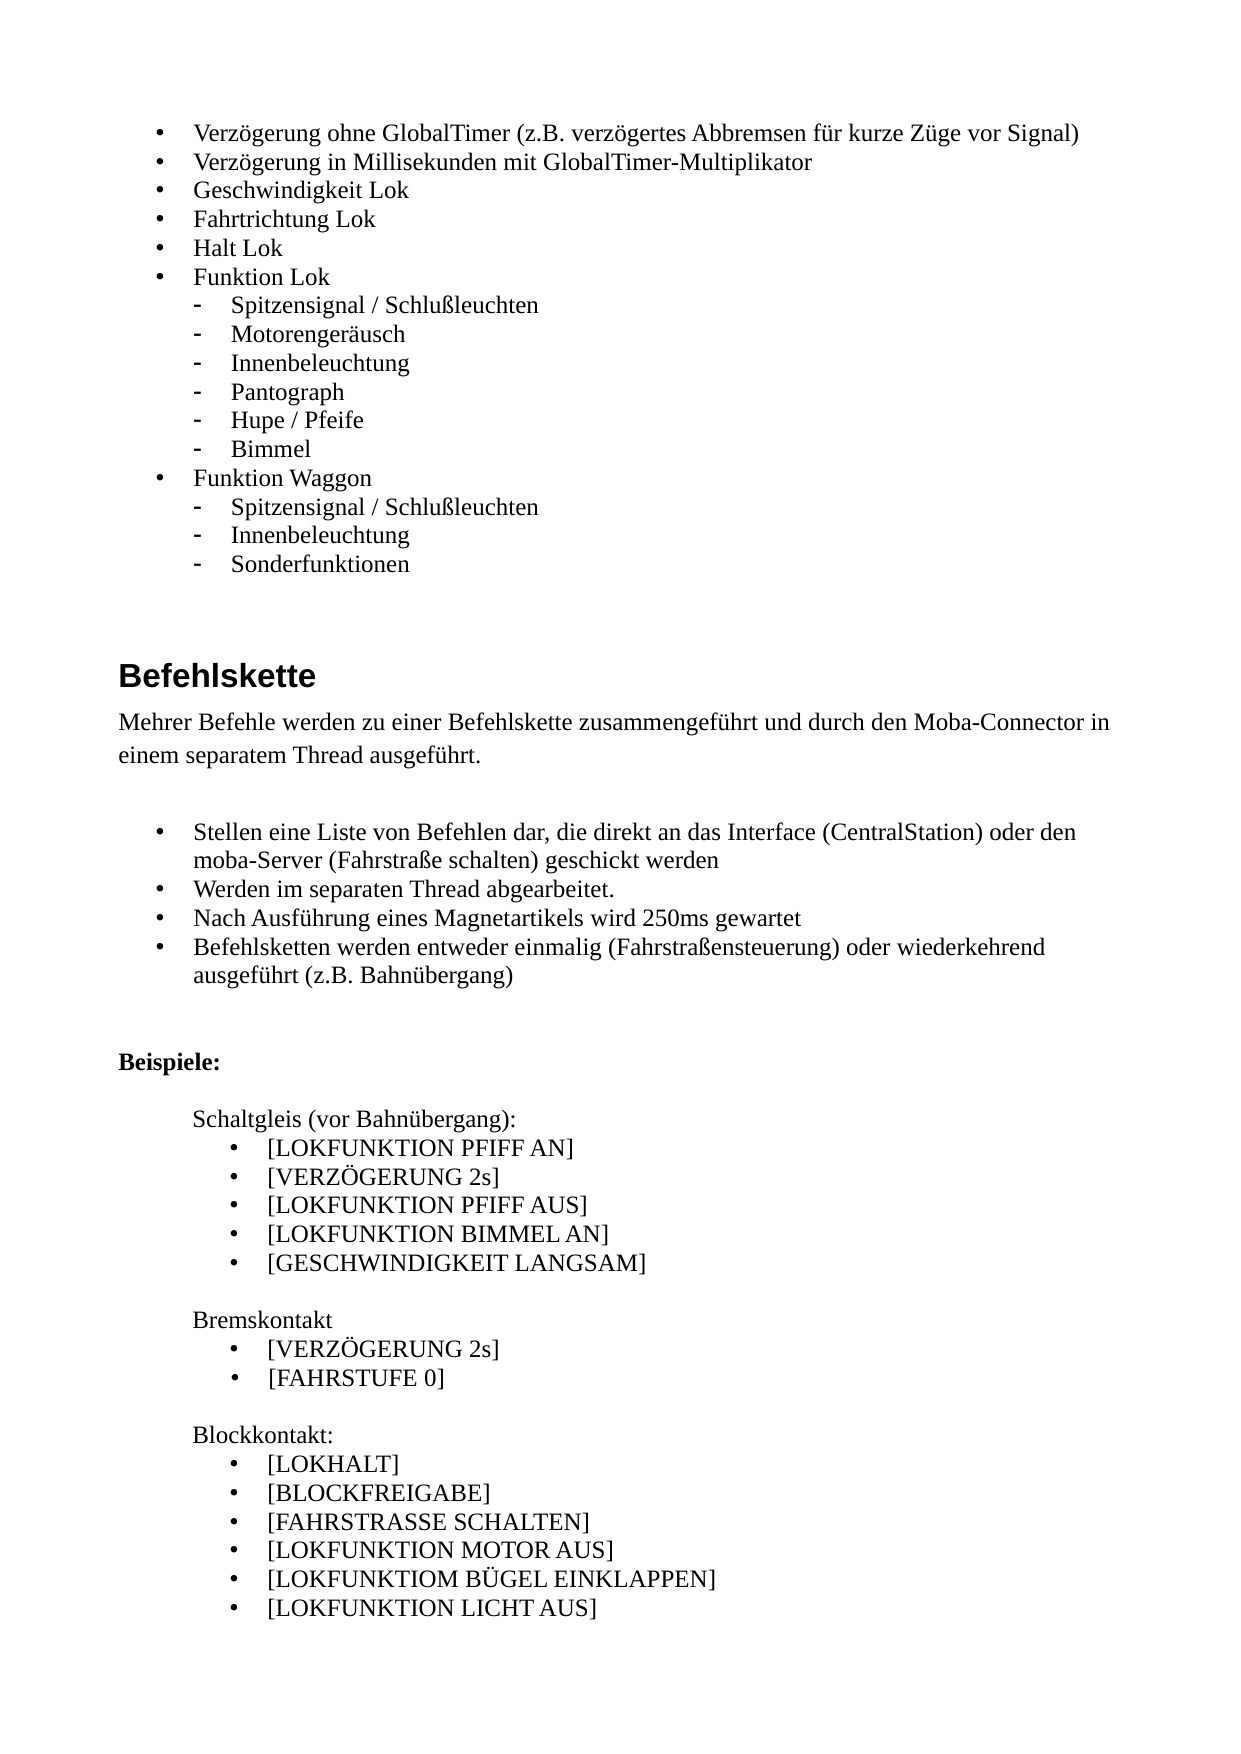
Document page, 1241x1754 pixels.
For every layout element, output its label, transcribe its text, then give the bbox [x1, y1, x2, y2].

list [LOKFUNKTION PFIFF AN] [229, 1133, 1122, 1162]
list Bimmel [193, 434, 1122, 463]
list Hupe / Pfeife [193, 406, 1122, 434]
list Werden im separaten Thread abgearbeitet. [156, 874, 1122, 903]
text Schaltgleis (vor Bahnübergang): [118, 1104, 1122, 1133]
list Fahrtrichtung Lok [156, 204, 1122, 233]
list [LOKHALT] [229, 1449, 1122, 1478]
list [VERZÖGERUNG 2s] [229, 1334, 1122, 1363]
text Blockkontakt: [118, 1421, 1122, 1449]
list Motorengeräusch [193, 319, 1122, 348]
list Innenbeleuchtung [193, 348, 1122, 377]
list [FAHRSTRASSE SCHALTEN] [229, 1507, 1122, 1536]
list [LOKFUNKTIOM BÜGEL EINKLAPPEN] [229, 1564, 1122, 1593]
list [BLOCKFREIGABE] [229, 1478, 1122, 1507]
list [VERZÖGERUNG 2s] [229, 1162, 1122, 1191]
list Befehlsketten werden entweder einmalig (Fahrstraßensteuerung) oder wiederkehrend ausgeführt (z.B. Bahnübergang) [156, 932, 1122, 989]
list Spitzensignal / Schlußleuchten [193, 492, 1122, 521]
list [LOKFUNKTION PFIFF AUS] [229, 1191, 1122, 1219]
list Stellen eine Liste von Befehlen dar, die direkt an das Interface (CentralStation) oder den moba-Server (Fahrstraße schalten) geschickt werden [156, 817, 1122, 874]
list Verzögerung ohne GlobalTimer (z.B. verzögertes Abbremsen für kurze Züge vor Signal) [156, 118, 1122, 147]
list Halt Lok [156, 233, 1122, 262]
text Mehrer Befehle werden zu einer Befehlskette zusammengeführt und durch den Moba-Connector in einem separatem Thread ausgeführt. [118, 707, 1122, 769]
text Beispiele: [118, 1047, 1122, 1076]
list [GESCHWINDIGKEIT LANGSAM] [229, 1248, 1122, 1277]
list Geschwindigkeit Lok [156, 176, 1122, 204]
list Innenbeleuchtung [193, 521, 1122, 549]
subtitle Befehlskette [118, 656, 1122, 695]
list [LOKFUNKTION BIMMEL AN] [229, 1219, 1122, 1248]
list Funktion Waggon [156, 463, 1122, 492]
list Nach Ausführung eines Magnetartikels wird 250ms gewartet [156, 903, 1122, 932]
list Pantograph [193, 377, 1122, 406]
list Sonderfunktionen [193, 549, 1122, 578]
list [LOKFUNKTION MOTOR AUS] [229, 1536, 1122, 1564]
text Bremskontakt [118, 1306, 1122, 1334]
list Verzögerung in Millisekunden mit GlobalTimer-Multiplikator [156, 147, 1122, 176]
list Funktion Lok [156, 262, 1122, 291]
list [FAHRSTUFE 0] [231, 1363, 1122, 1392]
list [LOKFUNKTION LICHT AUS] [229, 1593, 1122, 1622]
list Spitzensignal / Schlußleuchten [193, 291, 1122, 319]
